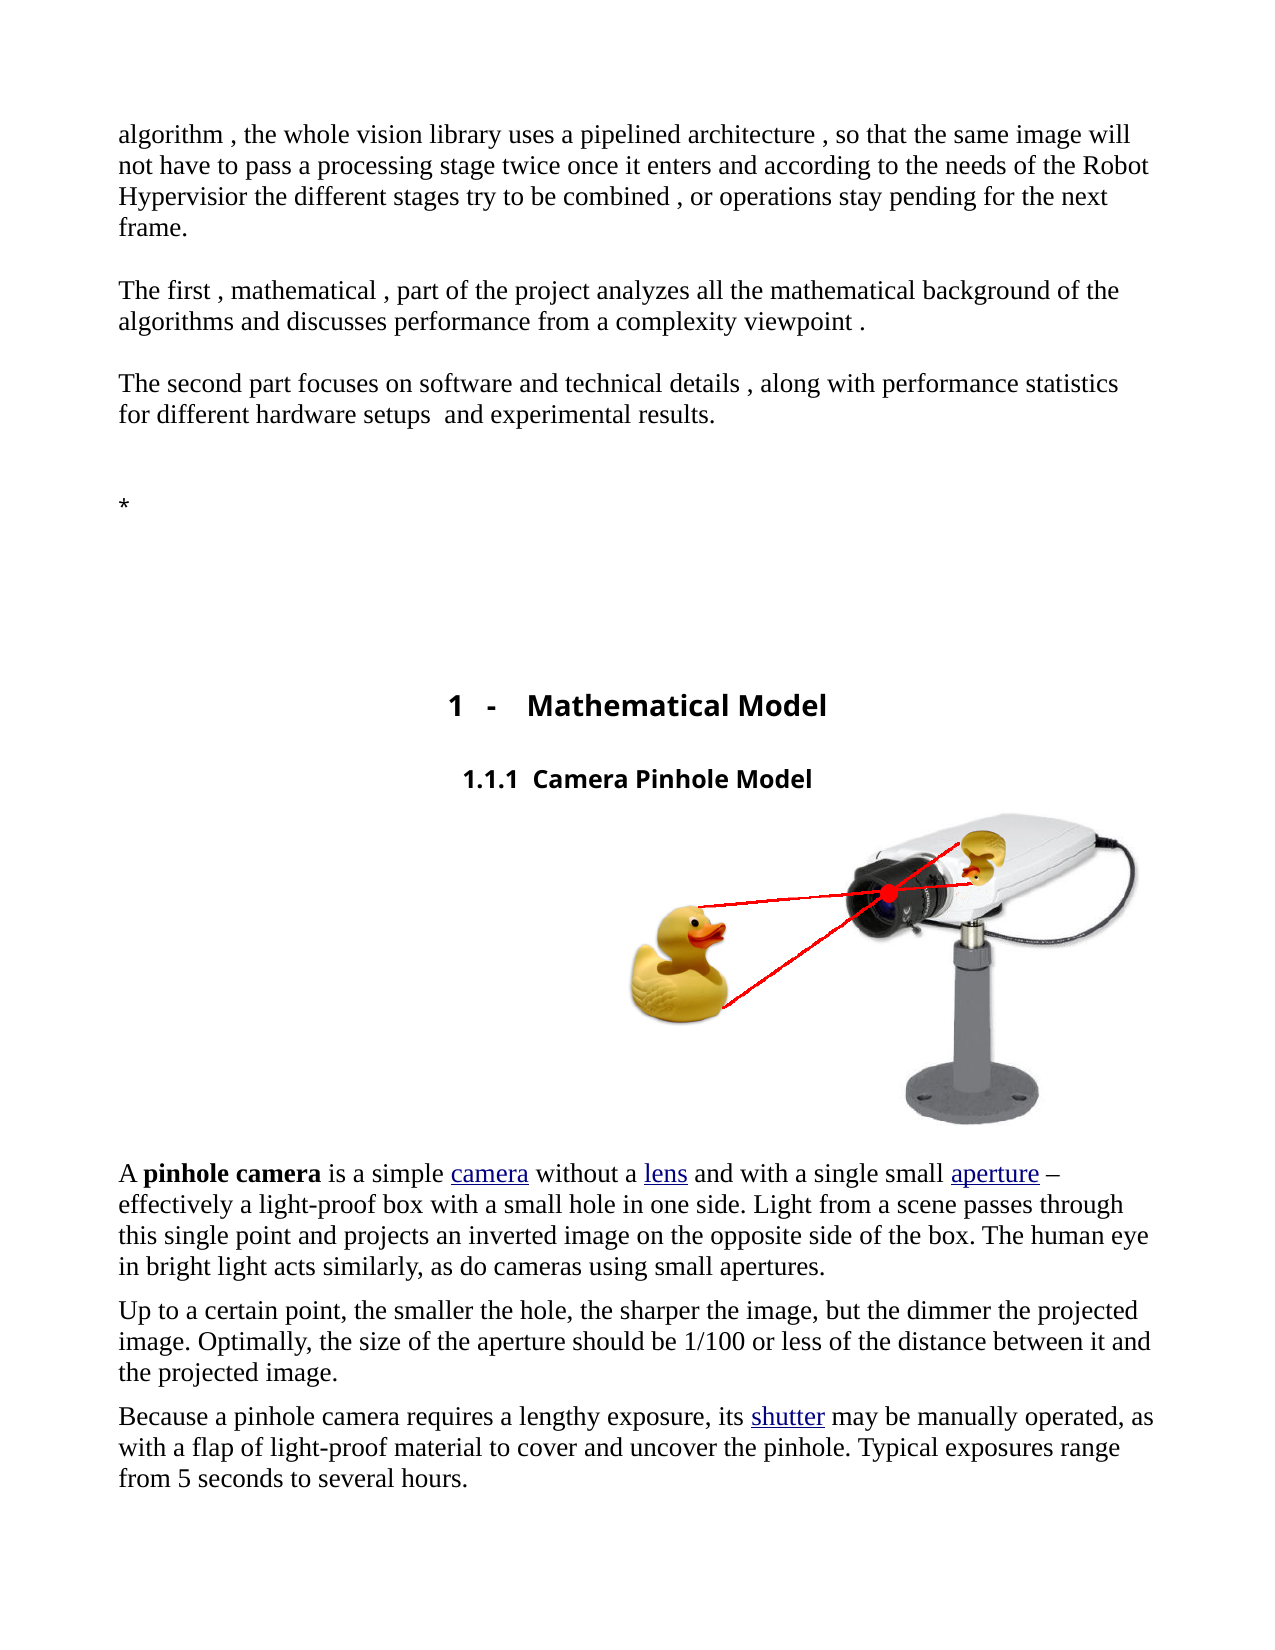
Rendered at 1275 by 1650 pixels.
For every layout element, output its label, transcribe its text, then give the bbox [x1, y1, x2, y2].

text The first , mathematical , part of the project analyzes all the mathematical background of the algorithms and discusses performance from a complexity viewpoint . [118, 274, 1157, 336]
text Up to a certain point, the smaller the hole, the sharper the image, but the dimmer the projected image. Optimally, the size of the aperture should be 1/100 or less of the distance between it and the projected image. [118, 1294, 1157, 1387]
text The second part focuses on software and technical details , along with performance statistics for different hardware setups and experimental results. [118, 367, 1157, 429]
text A pinhole camera is a simple camera without a lens and with a single small aperture – effectively a light-proof box with a small hole in one side. Light from a scene passes through this single point and projects an inverted image on the opposite side of the box. The human eye in bright light acts similarly, as do cameras using small apertures. [118, 1157, 1157, 1281]
text 1.1.1 Camera Pinhole Model [118, 762, 1157, 796]
text Because a pinhole camera requires a lengthy exposure, its shutter may be manually operated, as with a flap of light-proof material to cover and uncover the pinhole. Typical exposures range from 5 seconds to several hours. [118, 1400, 1157, 1493]
text algorithm , the whole vision library uses a pipelined architecture , so that the same image will not have to pass a processing stage twice once it enters and according to the needs of the Robot Hypervisior the different stages try to be combined , or operations stay pending for the next frame. [118, 118, 1157, 243]
picture [626, 809, 1140, 1126]
text 1 - Mathematical Model [118, 685, 1157, 725]
text * [118, 492, 1157, 520]
